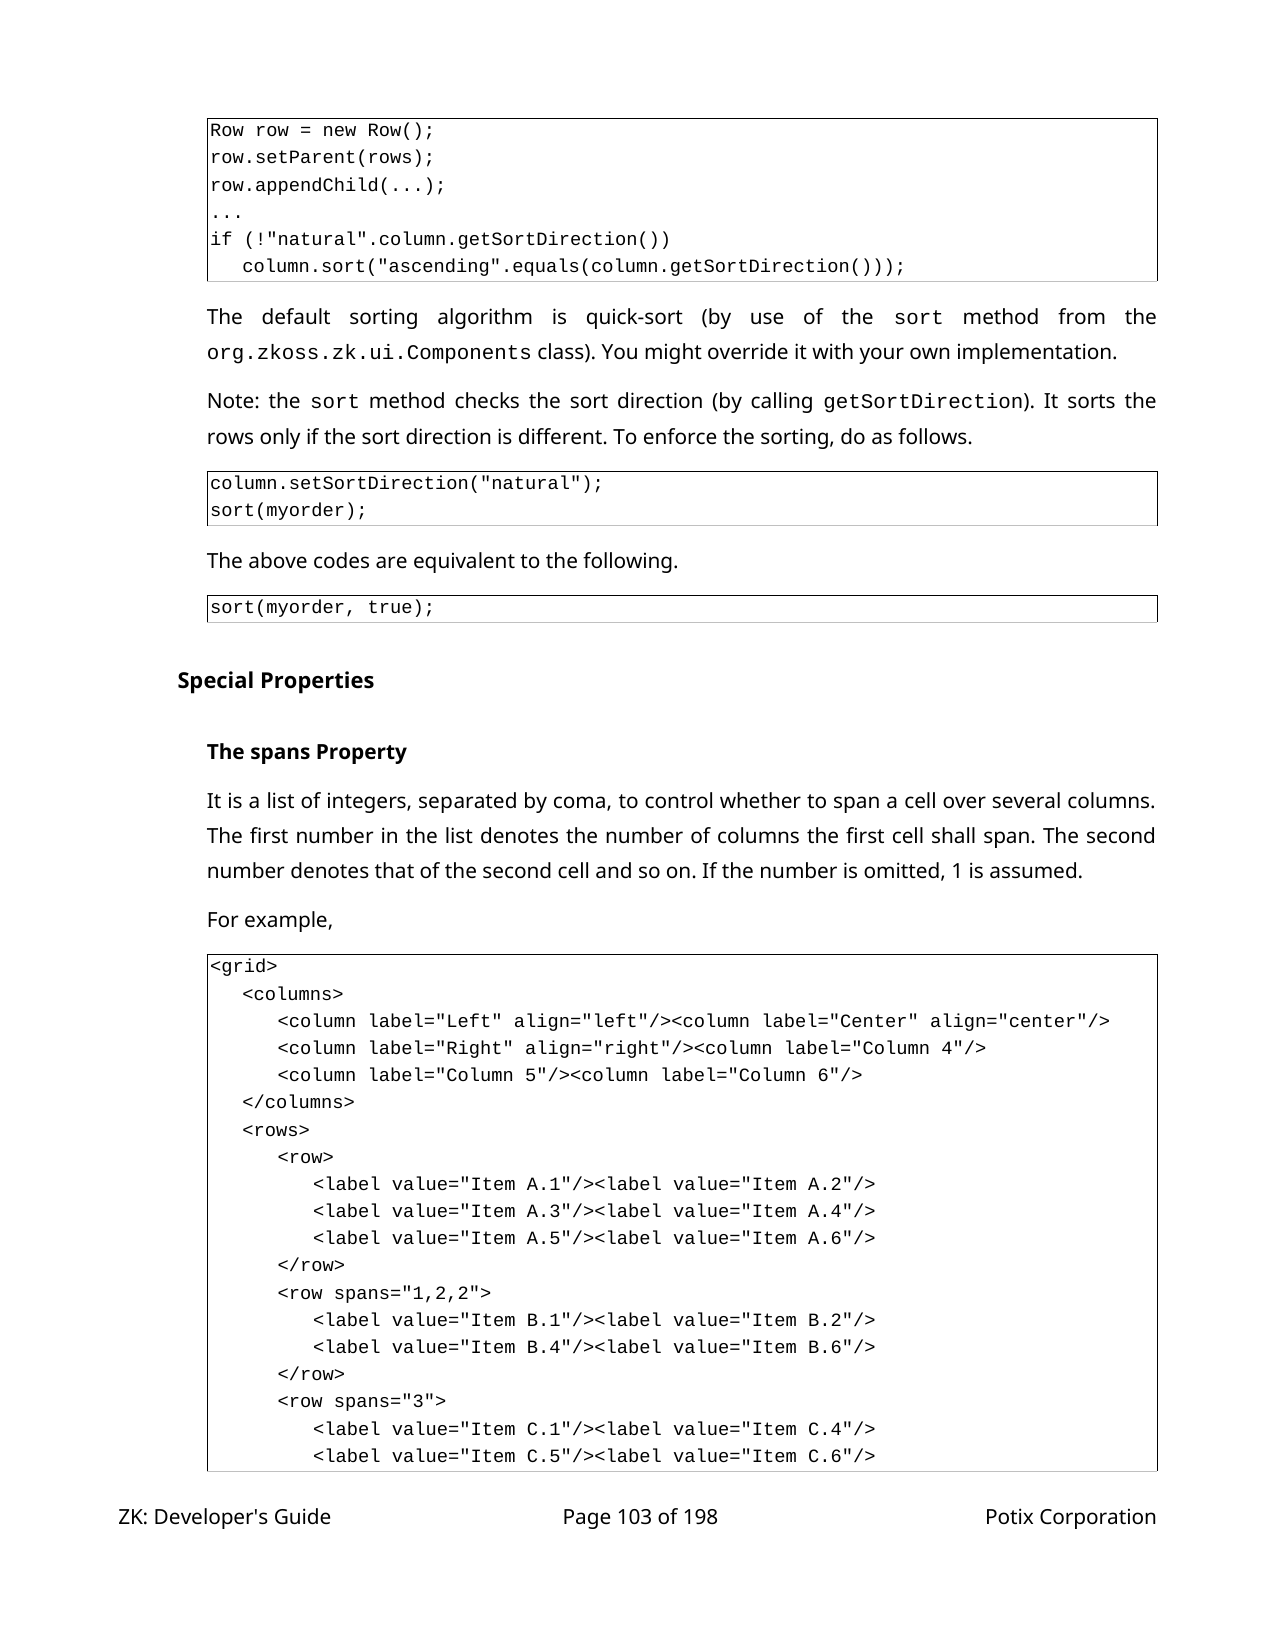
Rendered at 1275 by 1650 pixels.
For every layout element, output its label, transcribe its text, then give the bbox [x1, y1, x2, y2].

text <column label="Left" align="left"/><column label="Center" align="center"/> [208, 1009, 1157, 1033]
text row.appendChild(...); [208, 172, 1157, 197]
text column.setSortDirection("natural"); [208, 472, 1157, 495]
text column.sort("ascending".equals(column.getSortDirection())); [208, 254, 1157, 281]
text The above codes are equivalent to the following. [207, 546, 1157, 574]
text sort(myorder, true); [208, 596, 1157, 622]
text <label value="Item C.5"/><label value="Item C.6"/> [208, 1444, 1157, 1471]
text </row> [208, 1362, 1157, 1386]
text <label value="Item A.3"/><label value="Item A.4"/> [208, 1199, 1157, 1223]
text <rows> [208, 1117, 1157, 1142]
text <column label="Column 5"/><column label="Column 6"/> [208, 1063, 1157, 1087]
text The default sorting algorithm is quick-sort (by use of the sort method from the org.zkoss.zk.ui.Components class). You might override it with your own implementation. [207, 302, 1157, 366]
text <label value="Item A.5"/><label value="Item A.6"/> [208, 1226, 1157, 1250]
subtitle The spans Property [207, 737, 1157, 766]
text </columns> [208, 1090, 1157, 1114]
text </row> [208, 1253, 1157, 1278]
text <row spans="3"> [208, 1389, 1157, 1413]
text It is a list of integers, separated by coma, to control whether to span a cell over several columns. The first number in the list denotes the number of columns the first cell shall span. The second number denotes that of the second cell and so on. If the number is omitted, 1 is assumed. [207, 786, 1157, 885]
text For example, [207, 905, 1157, 934]
text <label value="Item C.1"/><label value="Item C.4"/> [208, 1416, 1157, 1441]
text Note: the sort method checks the sort direction (by calling getSortDirection). It sorts the rows only if the sort direction is different. To enforce the sorting, do as follows. [207, 387, 1157, 450]
text <columns> [208, 981, 1157, 1006]
text <column label="Right" align="right"/><column label="Column 4"/> [208, 1036, 1157, 1060]
text row.setParent(rows); [208, 145, 1157, 169]
text if (!"natural".column.getSortDirection()) [208, 227, 1157, 251]
text Row row = new Row(); [208, 119, 1157, 142]
text sort(myorder); [208, 498, 1157, 525]
text <label value="Item B.1"/><label value="Item B.2"/> [208, 1308, 1157, 1332]
text <row spans="1,2,2"> [208, 1281, 1157, 1305]
subtitle Special Properties [177, 665, 1157, 695]
text <grid> [208, 955, 1157, 978]
text <row> [208, 1144, 1157, 1169]
text <label value="Item B.4"/><label value="Item B.6"/> [208, 1335, 1157, 1359]
text ... [208, 200, 1157, 224]
text <label value="Item A.1"/><label value="Item A.2"/> [208, 1172, 1157, 1196]
